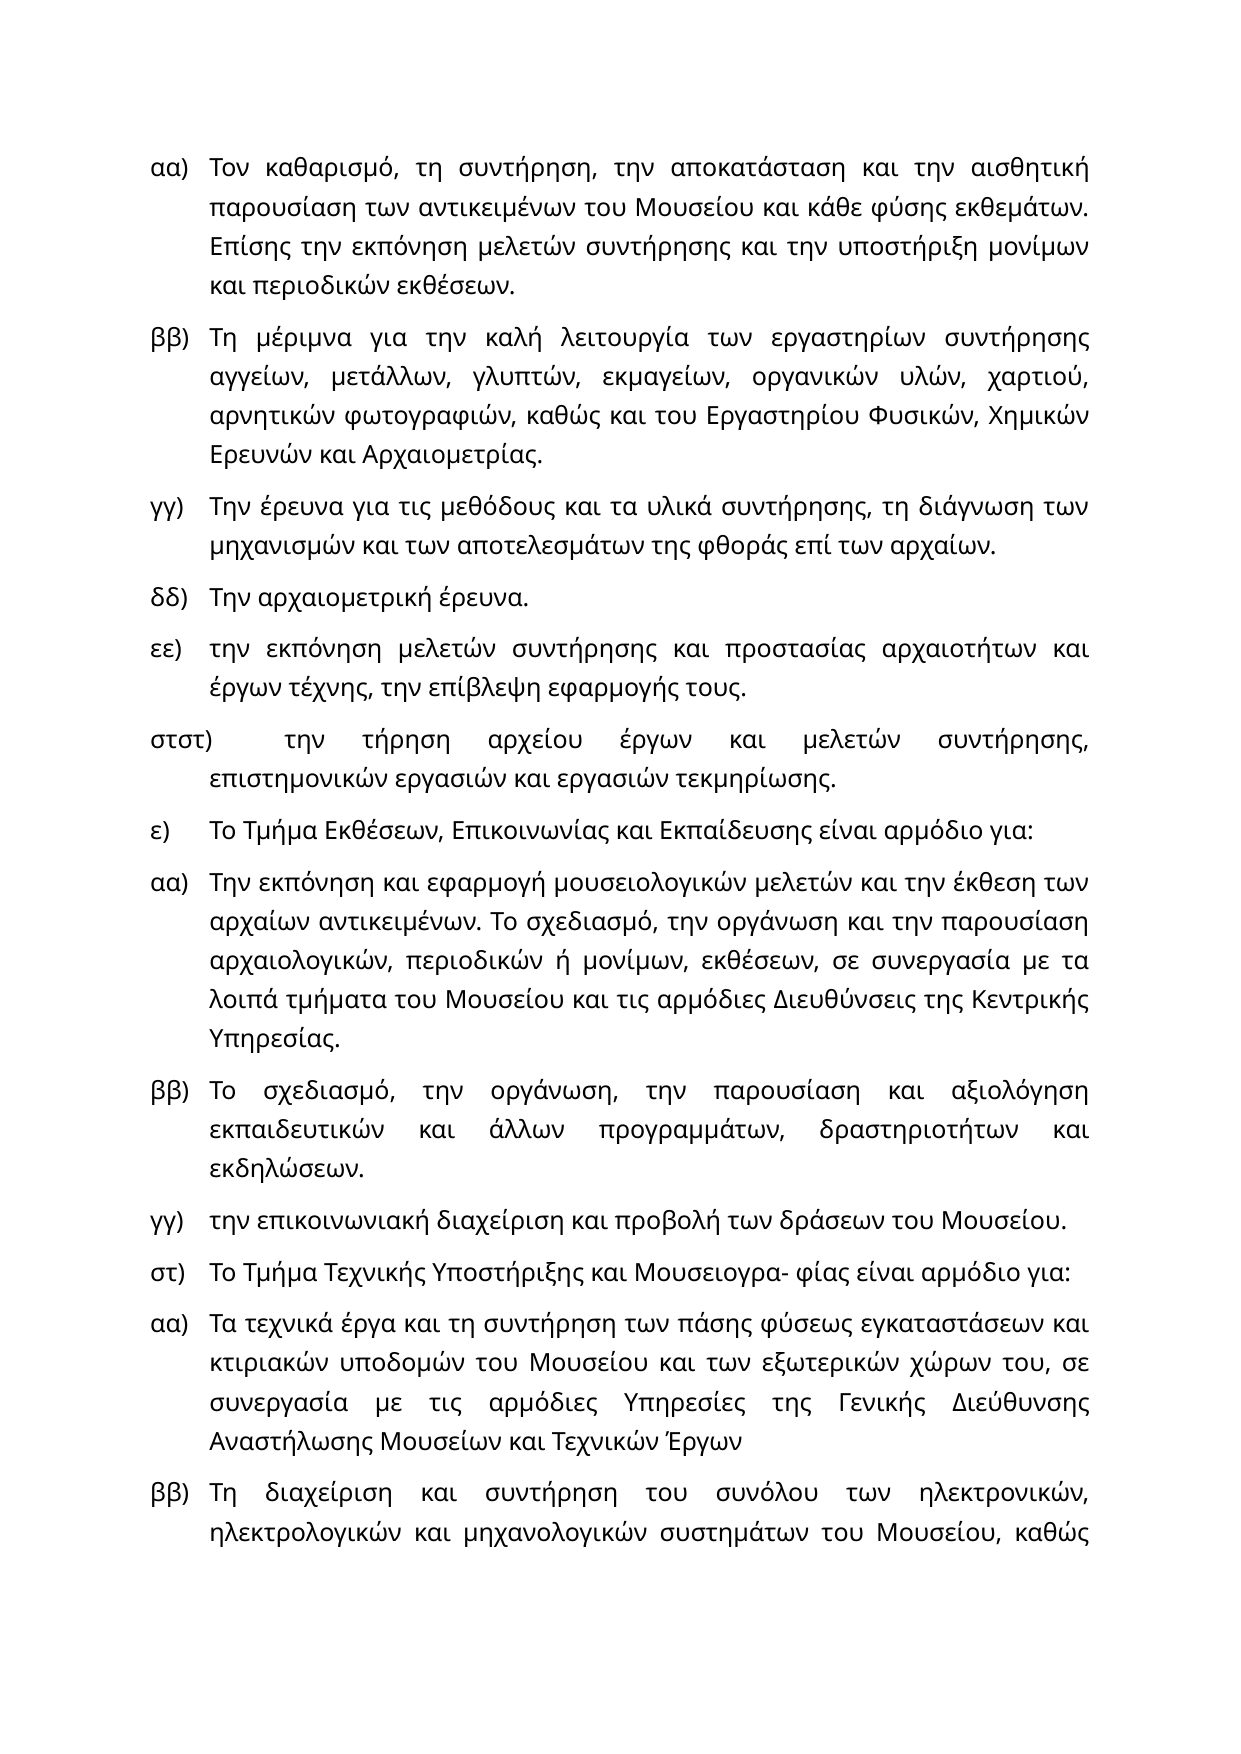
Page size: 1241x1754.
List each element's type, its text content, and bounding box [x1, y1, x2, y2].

list εε) την εκπόνηση μελετών συντήρησης και προστασίας αρχαιοτήτων και έργων τέχνης, την επίβλεψη εφαρμογής τους. [150, 631, 1090, 704]
list στστ) την τήρηση αρχείου έργων και μελετών συντήρησης, επιστημονικών εργασιών και εργασιών τεκμηρίωσης. [150, 722, 1090, 795]
list αα) Τα τεχνικά έργα και τη συντήρηση των πάσης φύσεως εγκαταστάσεων και κτιριακών υποδομών του Μουσείου και των εξωτερικών χώρων του, σε συνεργασία με τις αρμόδιες Υπηρεσίες της Γενικής Διεύθυνσης Αναστήλωσης Μουσείων και Τεχνικών Έργων [150, 1306, 1090, 1457]
list αα) Τον καθαρισμό, τη συντήρηση, την αποκατάσταση και την αισθητική παρουσίαση των αντικειμένων του Μουσείου και κάθε φύσης εκθεμάτων. Επίσης την εκπόνηση μελετών συντήρησης και την υποστήριξη μονίμων και περιοδικών εκθέσεων. [150, 150, 1090, 302]
list δδ) Την αρχαιομετρική έρευνα. [150, 579, 1090, 613]
list ββ) Τη διαχείριση και συντήρηση του συνόλου των ηλεκτρονικών, ηλεκτρολογικών και μηχανολογικών συστημάτων του Μουσείου, καθώς [150, 1475, 1090, 1548]
list αα) Την εκπόνηση και εφαρμογή μουσειολογικών μελετών και την έκθεση των αρχαίων αντικειμένων. Το σχεδιασμό, την οργάνωση και την παρουσίαση αρχαιολογικών, περιοδικών ή μονίμων, εκθέσεων, σε συνεργασία με τα λοιπά τμήματα του Μουσείου και τις αρμόδιες Διευθύνσεις της Κεντρικής Υπηρεσίας. [150, 864, 1090, 1055]
list γγ) την επικοινωνιακή διαχείριση και προβολή των δράσεων του Μουσείου. [150, 1202, 1090, 1237]
list ββ) Το σχεδιασμό, την οργάνωση, την παρουσίαση και αξιολόγηση εκπαιδευτικών και άλλων προγραμμάτων, δραστηριοτήτων και εκδηλώσεων. [150, 1072, 1090, 1185]
list ββ) Τη μέριμνα για την καλή λειτουργία των εργαστηρίων συντήρησης αγγείων, μετάλλων, γλυπτών, εκμαγείων, οργανικών υλών, χαρτιού, αρνητικών φωτογραφιών, καθώς και του Εργαστηρίου Φυσικών, Χημικών Ερευνών και Αρχαιομετρίας. [150, 319, 1090, 471]
list γγ) Την έρευνα για τις μεθόδους και τα υλικά συντήρησης, τη διάγνωση των μηχανισμών και των αποτελεσμάτων της φθοράς επί των αρχαίων. [150, 488, 1090, 562]
list ε) Το Τμήμα Εκθέσεων, Επικοινωνίας και Εκπαίδευσης είναι αρμόδιο για: [150, 812, 1090, 847]
list στ) Το Τμήμα Τεχνικής Υποστήριξης και Μουσειογρα- φίας είναι αρμόδιο για: [150, 1254, 1090, 1288]
